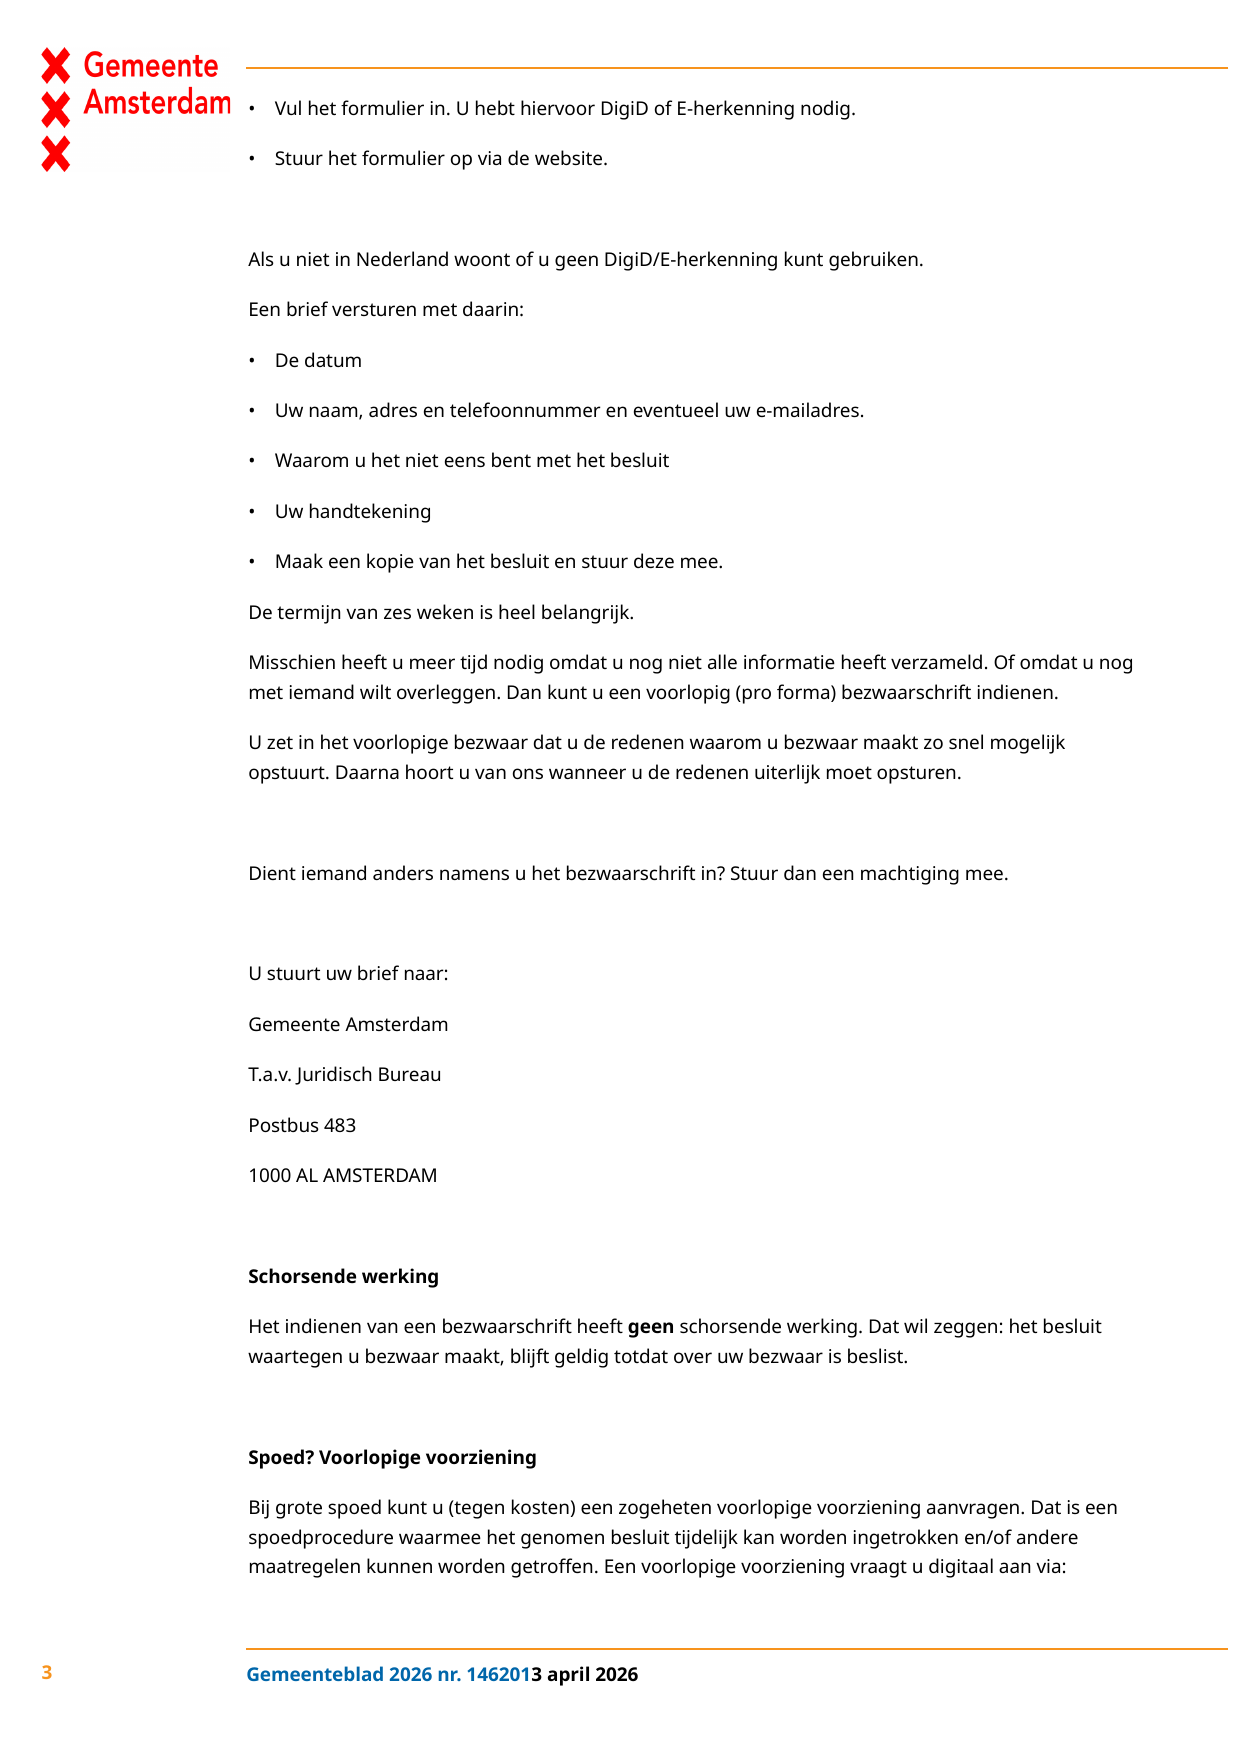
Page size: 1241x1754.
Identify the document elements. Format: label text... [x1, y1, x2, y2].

text Spoed? Voorlopige voorziening [248, 1444, 1152, 1470]
text U zet in het voorlopige bezwaar dat u de redenen waarom u bezwaar maakt zo snel mogelijk opstuurt. Daarna hoort u van ons wanneer u de redenen uiterlijk moet opsturen. [248, 729, 1152, 785]
text Misschien heeft u meer tijd nodig omdat u nog niet alle informatie heeft verzameld. Of omdat u nog met iemand wilt overleggen. Dan kunt u een voorlopig (pro forma) bezwaarschrift indienen. [248, 649, 1152, 705]
text Schorsende werking [248, 1263, 1152, 1289]
text • De datum [248, 347, 1152, 373]
text Een brief versturen met daarin: [248, 296, 1152, 322]
text Gemeente Amsterdam [248, 1011, 1152, 1037]
text De termijn van zes weken is heel belangrijk. [248, 599, 1152, 625]
text • Vul het formulier in. U hebt hiervoor DigiD of E-herkenning nodig. [248, 95, 1152, 121]
text Het indienen van een bezwaarschrift heeft geen schorsende werking. Dat wil zeggen: het besluit waartegen u bezwaar maakt, blijft geldig totdat over uw bezwaar is beslist. [248, 1313, 1152, 1369]
text U stuurt uw brief naar: [248, 961, 1152, 986]
text T.a.v. Juridisch Bureau [248, 1061, 1152, 1087]
text Postbus 483 [248, 1112, 1152, 1138]
text 1000 AL AMSTERDAM [248, 1162, 1152, 1188]
text • Stuur het formulier op via de website. [248, 145, 1152, 171]
picture [41, 47, 231, 172]
text Bij grote spoed kunt u (tegen kosten) een zogeheten voorlopige voorziening aanvragen. Dat is een spoedprocedure waarmee het genomen besluit tijdelijk kan worden ingetrokken en/of andere maatregelen kunnen worden getroffen. Een voorlopige voorziening vraagt u digitaal aan via: [248, 1494, 1152, 1579]
text Als u niet in Nederland woont of u geen DigiD/E-herkenning kunt gebruiken. [248, 246, 1152, 272]
text • Uw handtekening [248, 498, 1152, 524]
text • Waarom u het niet eens bent met het besluit [248, 448, 1152, 473]
text Dient iemand anders namens u het bezwaarschrift in? Stuur dan een machtiging mee. [248, 860, 1152, 886]
text • Uw naam, adres en telefoonnummer en eventueel uw e-mailadres. [248, 397, 1152, 423]
text • Maak een kopie van het besluit en stuur deze mee. [248, 548, 1152, 574]
